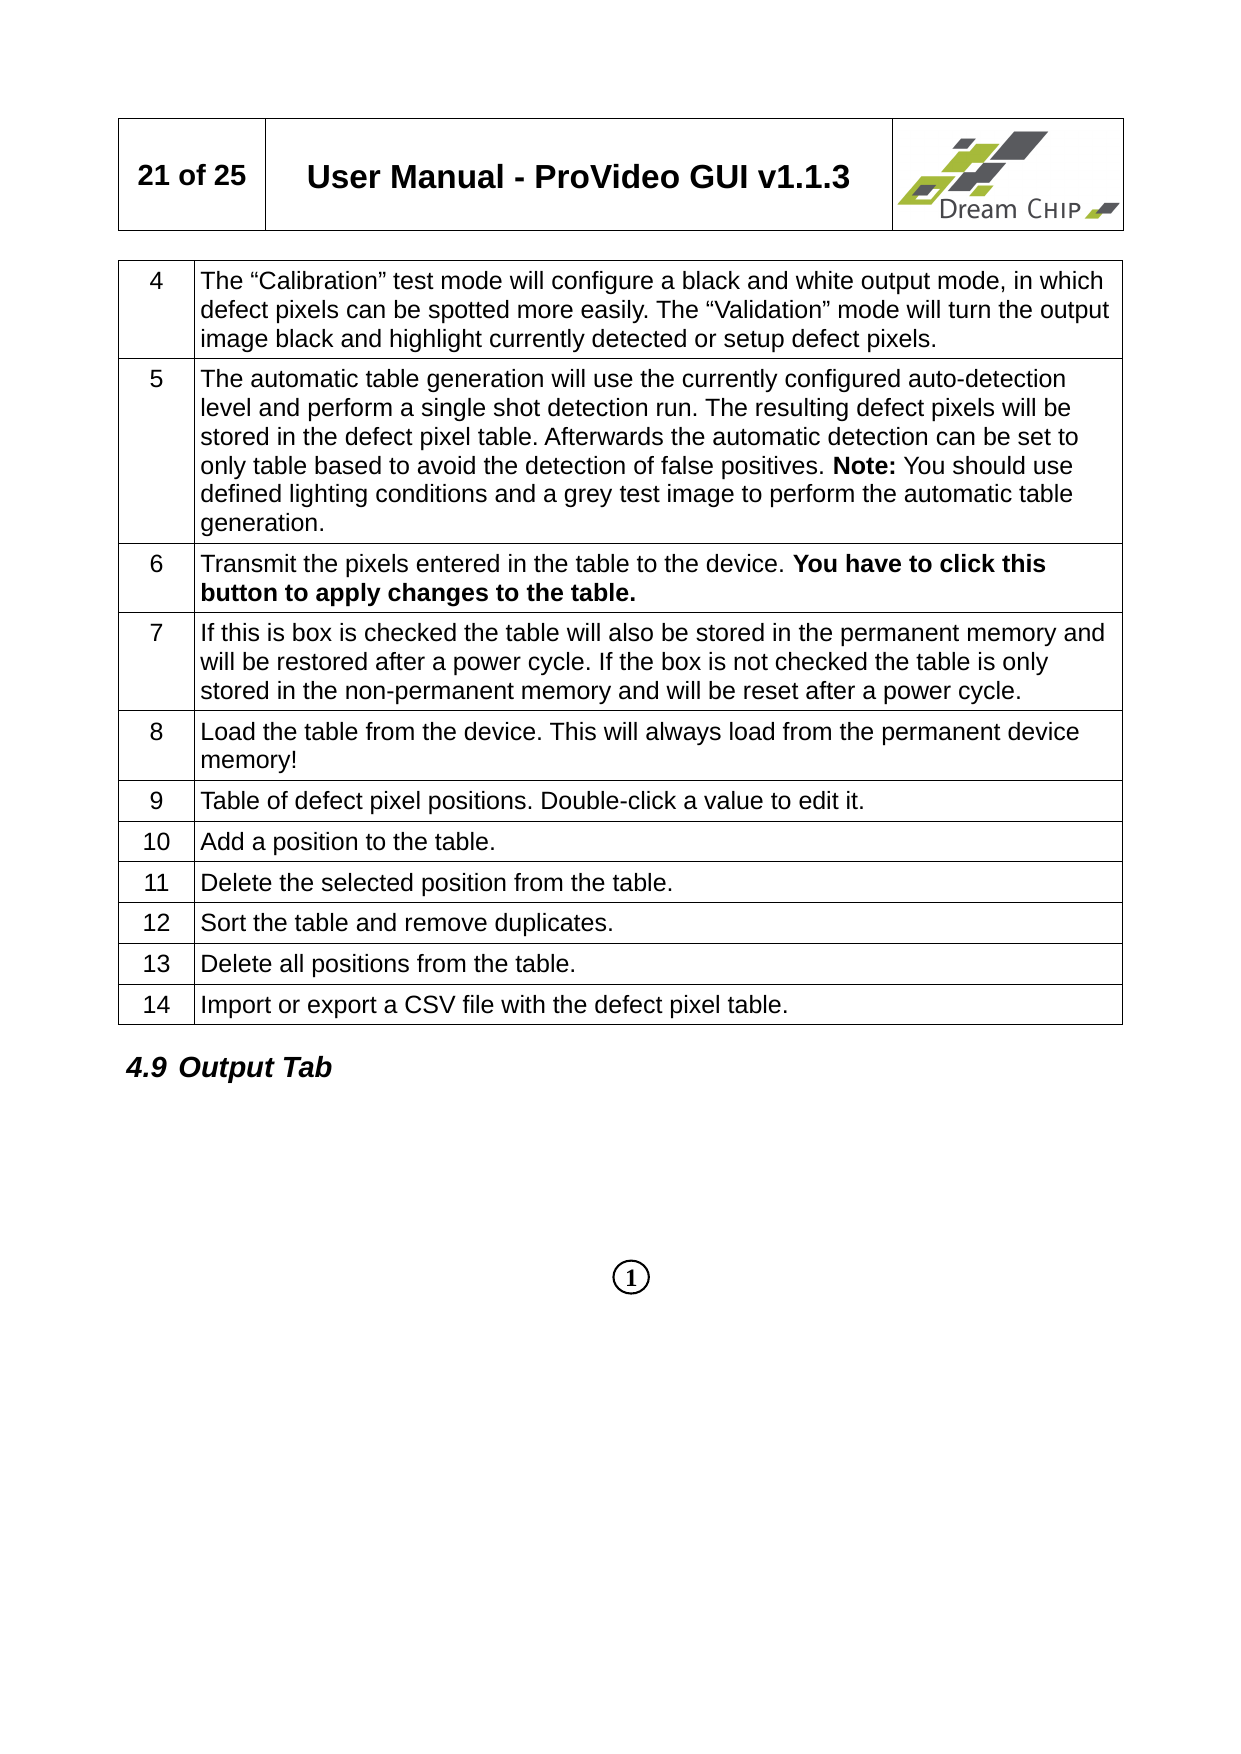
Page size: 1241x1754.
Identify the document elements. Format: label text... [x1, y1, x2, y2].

table_cell 4 [119, 261, 194, 358]
table_cell Sort the table and remove duplicates. [195, 903, 1122, 943]
table_cell 12 [119, 903, 194, 943]
table_cell Import or export a CSV file with the defect pixel table. [195, 985, 1122, 1024]
table_cell Add a position to the table. [195, 822, 1122, 861]
table_cell 7 [119, 613, 194, 710]
table_cell Delete the selected position from the table. [195, 862, 1122, 902]
table_cell Transmit the pixels entered in the table to the device. You have to click this button to apply changes to the table. [195, 544, 1122, 612]
table_cell 9 [119, 781, 194, 821]
table_cell Delete all positions from the table. [195, 944, 1122, 983]
table_cell Table of defect pixel positions. Double-click a value to edit it. [195, 781, 1122, 821]
table_cell The automatic table generation will use the currently configured auto-detection level and perform a single shot detection run. The resulting defect pixels will be stored in the defect pixel table. Afterwards the automatic detection can be set to only table based to avoid the detection of false positives. Note: You should use defined lighting conditions and a grey test image to perform the automatic table generation. [195, 359, 1122, 543]
subtitle Output Tab [118, 1050, 1122, 1083]
table_cell 11 [119, 862, 194, 902]
table_cell 8 [119, 711, 194, 780]
table_cell 13 [119, 944, 194, 983]
table_cell 10 [119, 822, 194, 861]
table_cell 5 [119, 359, 194, 543]
table_cell 14 [119, 985, 194, 1024]
table_cell 6 [119, 544, 194, 612]
table_cell If this is box is checked the table will also be stored in the permanent memory and will be restored after a power cycle. If the box is not checked the table is only stored in the non-permanent memory and will be reset after a power cycle. [195, 613, 1122, 710]
table_cell Load the table from the device. This will always load from the permanent device memory! [195, 711, 1122, 780]
table_cell The “Calibration” test mode will configure a black and white output mode, in which defect pixels can be spotted more easily. The “Validation” mode will turn the output image black and highlight currently detected or setup defect pixels. [195, 261, 1122, 358]
picture [897, 130, 1120, 220]
